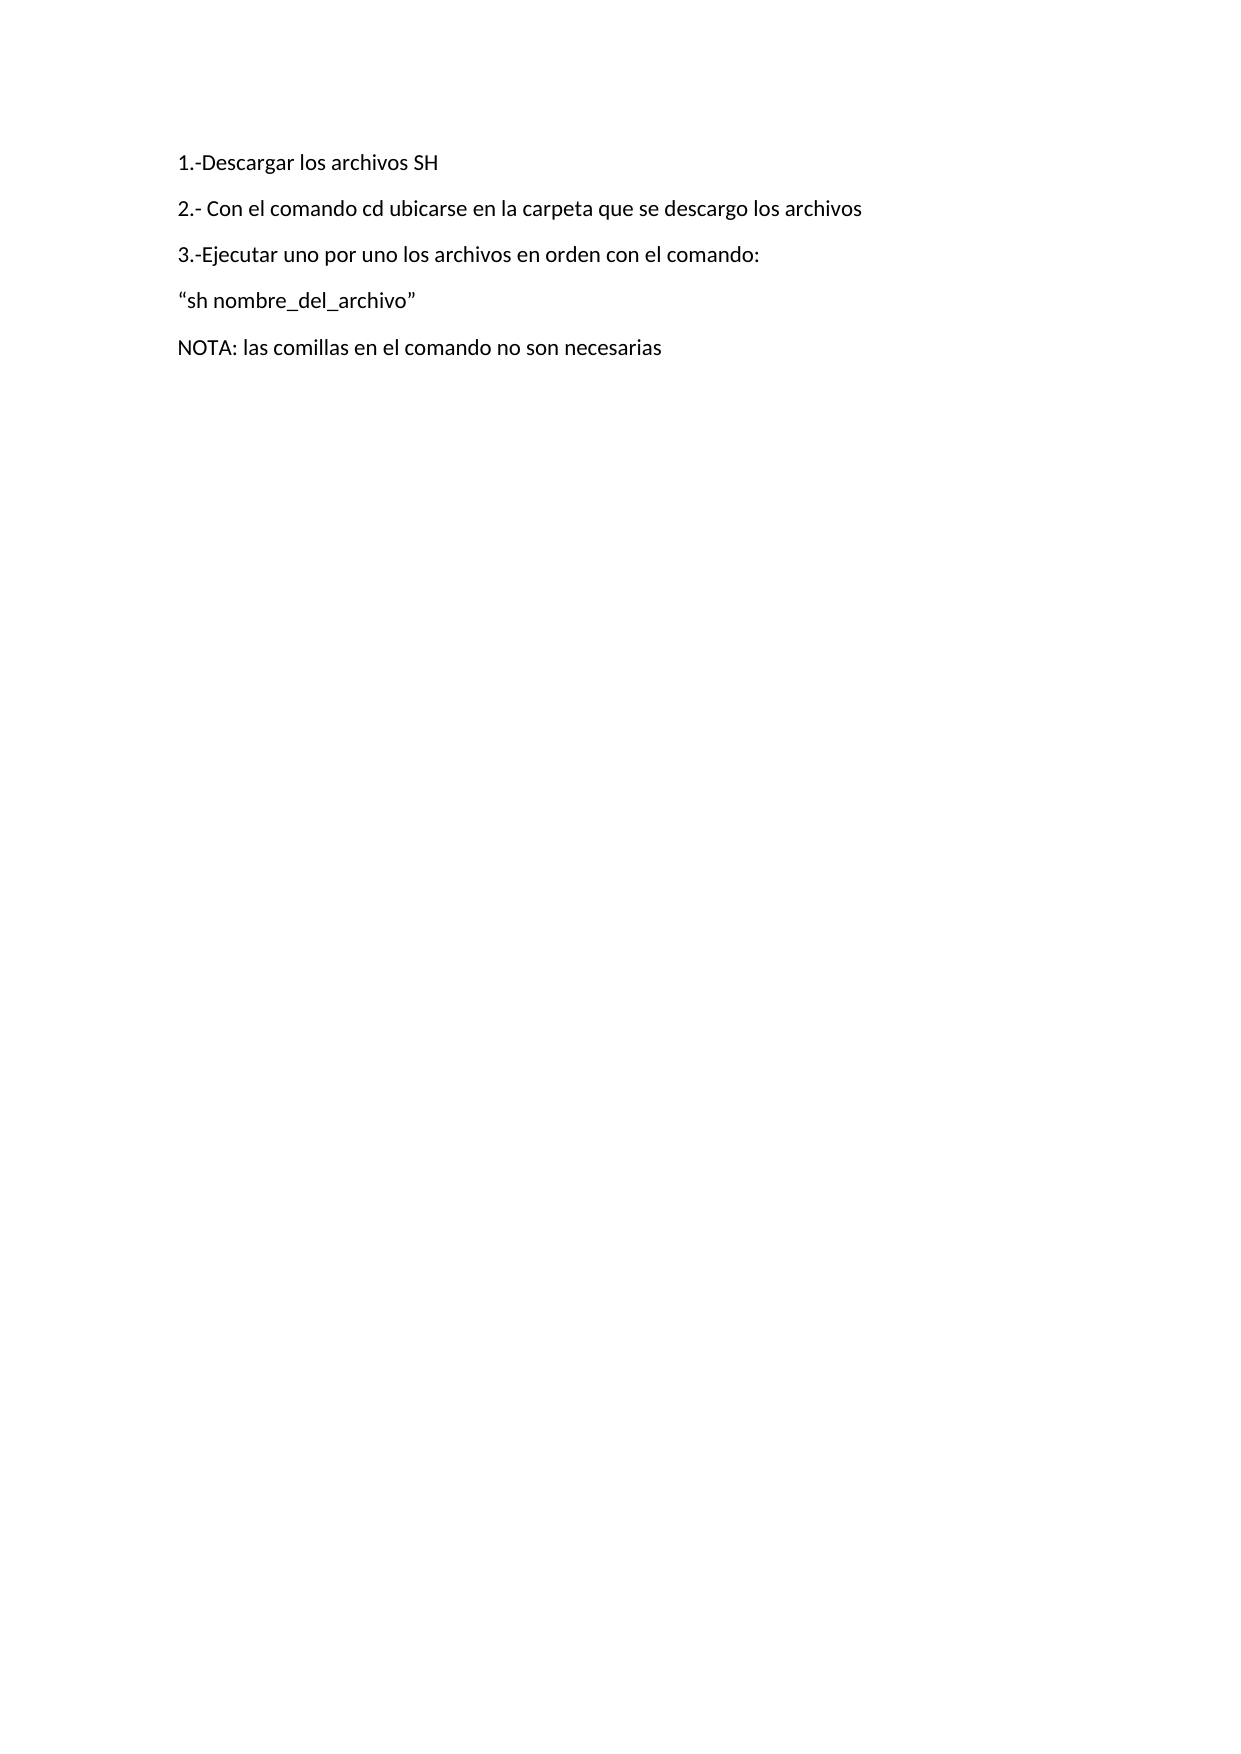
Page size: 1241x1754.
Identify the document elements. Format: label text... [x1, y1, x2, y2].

text “sh nombre_del_archivo” [177, 287, 1063, 315]
text 2.- Con el comando cd ubicarse en la carpeta que se descargo los archivos [177, 194, 1063, 222]
text NOTA: las comillas en el comando no son necesarias [177, 333, 1063, 361]
text 1.-Descargar los archivos SH [177, 148, 1063, 176]
text 3.-Ejecutar uno por uno los archivos en orden con el comando: [177, 240, 1063, 268]
